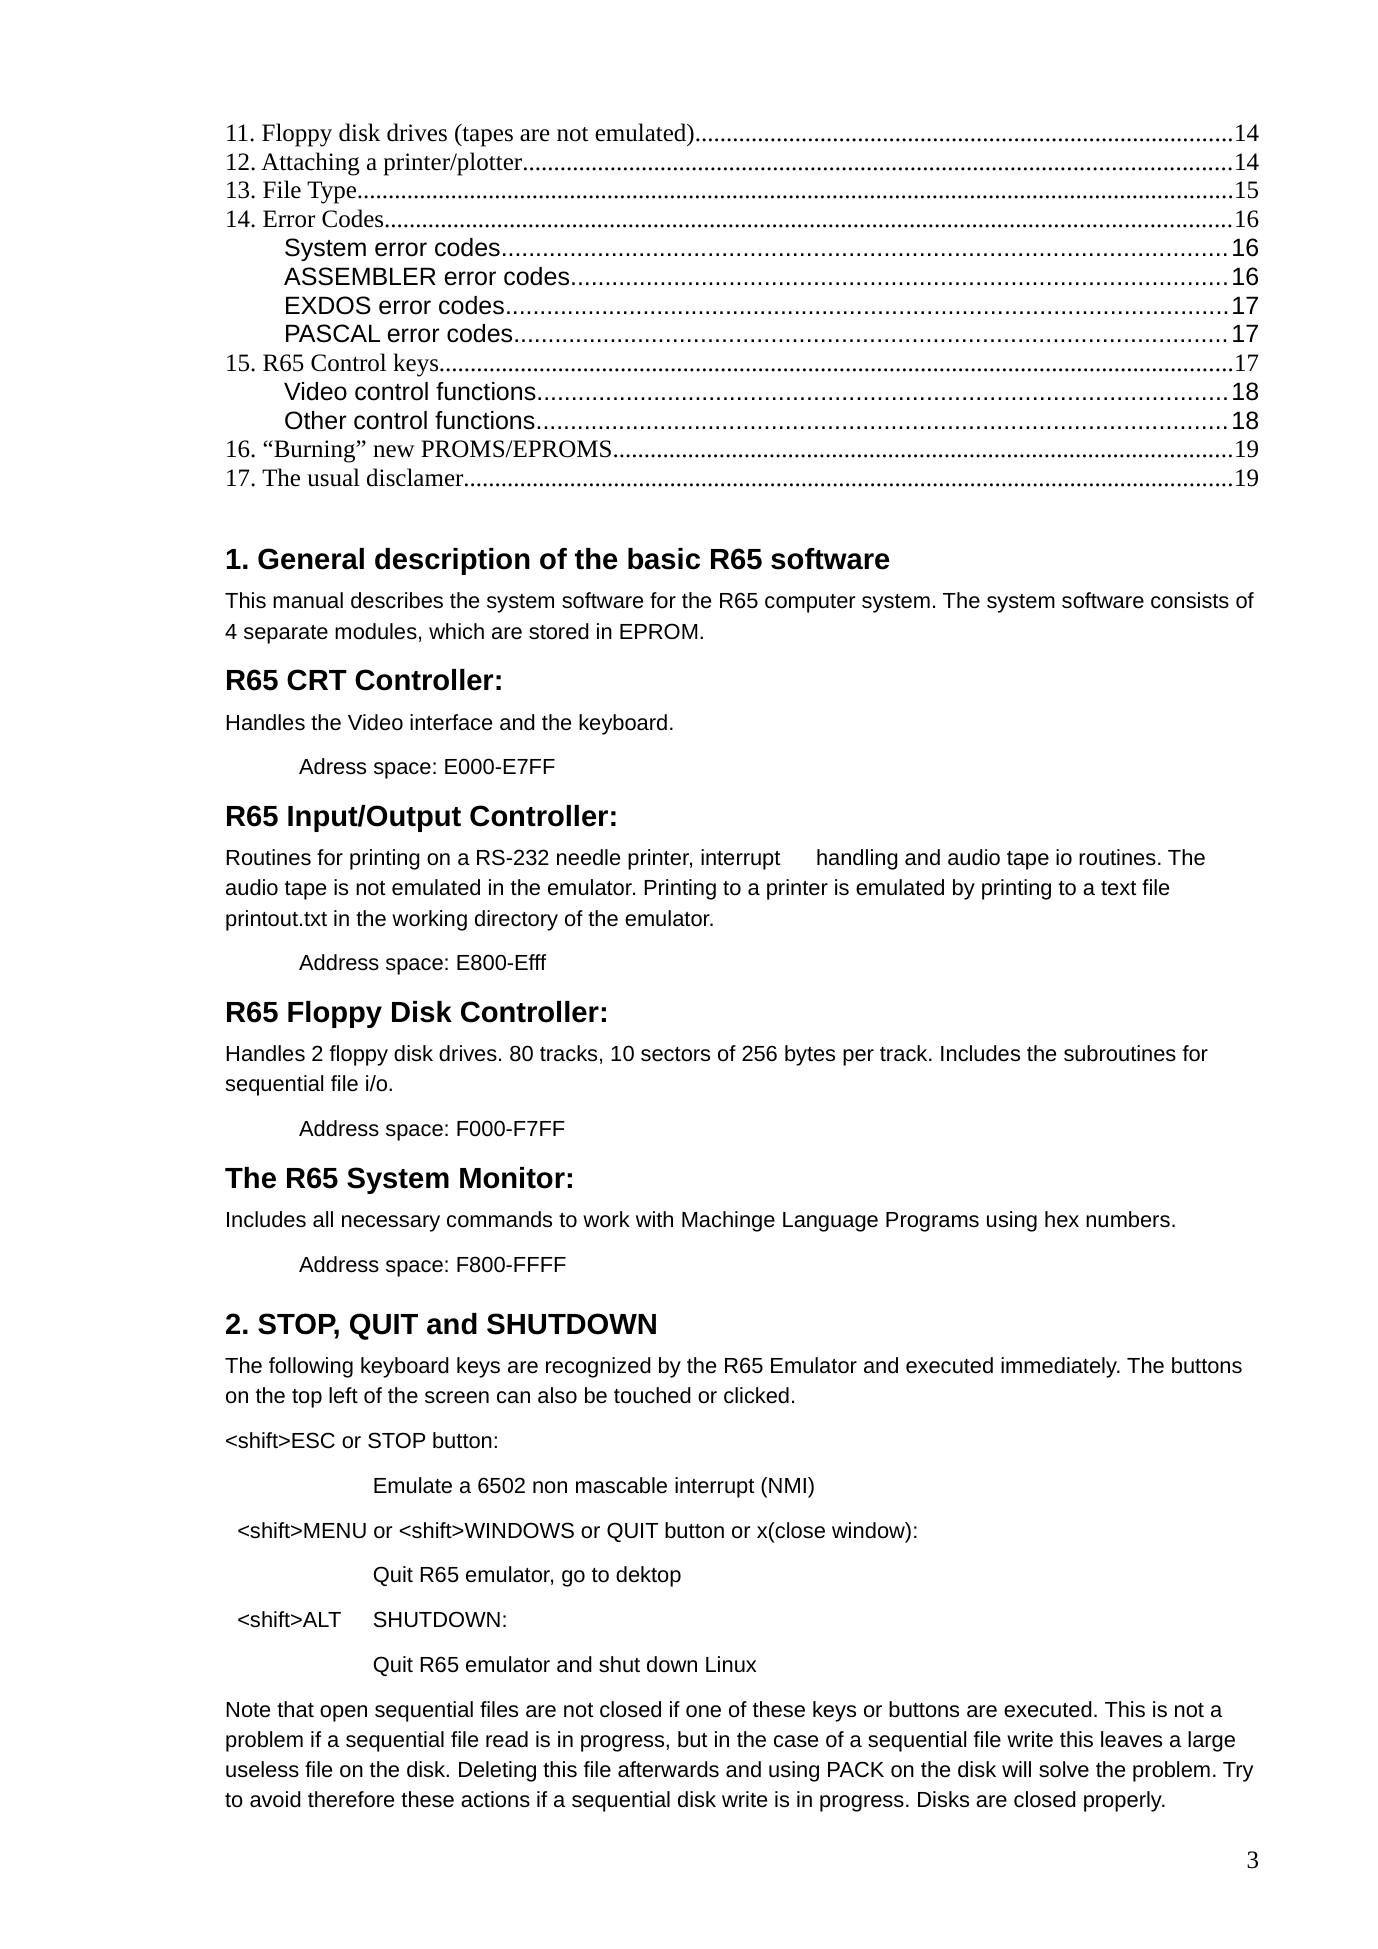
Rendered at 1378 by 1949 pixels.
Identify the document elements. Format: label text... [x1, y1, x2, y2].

text Includes all necessary commands to work with Machinge Language Programs using hex numbers. [225, 1207, 1259, 1232]
subtitle R65 CRT Controller: [225, 663, 1259, 697]
text Handles 2 floppy disk drives. 80 tracks, 10 sectors of 256 bytes per track. Includes the subroutines for sequential file i/o. [225, 1041, 1259, 1096]
text The following keyboard keys are recognized by the R65 Emulator and executed immediately. The buttons on the top left of the screen can also be touched or clicked. [225, 1353, 1259, 1408]
subtitle R65 Input/Output Controller: [225, 799, 1259, 832]
text EXDOS error codes 17 [284, 291, 1259, 319]
text Adress space: E000-E7FF [225, 754, 1259, 779]
subtitle R65 Floppy Disk Controller: [225, 995, 1259, 1028]
text 13. File Type 15 [225, 176, 1259, 204]
text This manual describes the system software for the R65 computer system. The system software consists of 4 separate modules, which are stored in EPROM. [225, 588, 1259, 644]
text 16. “Burning” new PROMS/EPROMS 19 [225, 434, 1259, 463]
text ASSEMBLER error codes 16 [284, 262, 1259, 291]
text Address space: E800-Efff [225, 950, 1259, 975]
text 17. The usual disclamer 19 [225, 463, 1259, 492]
text Note that open sequential files are not closed if one of these keys or buttons are executed. This is not a problem if a sequential file read is in progress, but in the case of a sequential file write this leaves a large useless file on the disk. Deleting this file afterwards and using PACK on the disk will solve the problem. Try to avoid therefore these actions if a sequential disk write is in progress. Disks are closed properly. [225, 1697, 1259, 1812]
text <shift>MENU or <shift>WINDOWS or QUIT button or x(close window): [225, 1517, 1259, 1543]
text Routines for printing on a RS-232 needle printer, interrupt handling and audio tape io routines. The audio tape is not emulated in the emulator. Printing to a printer is emulated by printing to a text file printout.txt in the working directory of the emulator. [225, 845, 1259, 931]
subtitle 1. General description of the basic R65 software [225, 542, 1259, 576]
text System error codes 16 [284, 233, 1259, 262]
text Emulate a 6502 non mascable interrupt (NMI) [225, 1473, 1259, 1498]
text Handles the Video interface and the keyboard. [225, 709, 1259, 734]
text Address space: F000-F7FF [225, 1116, 1259, 1141]
text Other control functions 18 [284, 406, 1259, 434]
text <shift>ALT SHUTDOWN: [225, 1607, 1259, 1632]
text 12. Attaching a printer/plotter 14 [225, 147, 1259, 176]
text <shift>ESC or STOP button: [225, 1428, 1259, 1453]
text Address space: F800-FFFF [225, 1252, 1259, 1277]
subtitle 2. STOP, QUIT and SHUTDOWN [225, 1307, 1259, 1340]
text Quit R65 emulator, go to dektop [225, 1562, 1259, 1587]
text Quit R65 emulator and shut down Linux [225, 1652, 1259, 1677]
text 14. Error Codes 16 [225, 204, 1259, 233]
text Video control functions 18 [284, 377, 1259, 406]
text 11. Floppy disk drives (tapes are not emulated) 14 [225, 118, 1259, 147]
text PASCAL error codes 17 [284, 319, 1259, 348]
subtitle The R65 System Monitor: [225, 1161, 1259, 1194]
text 15. R65 Control keys 17 [225, 348, 1259, 377]
